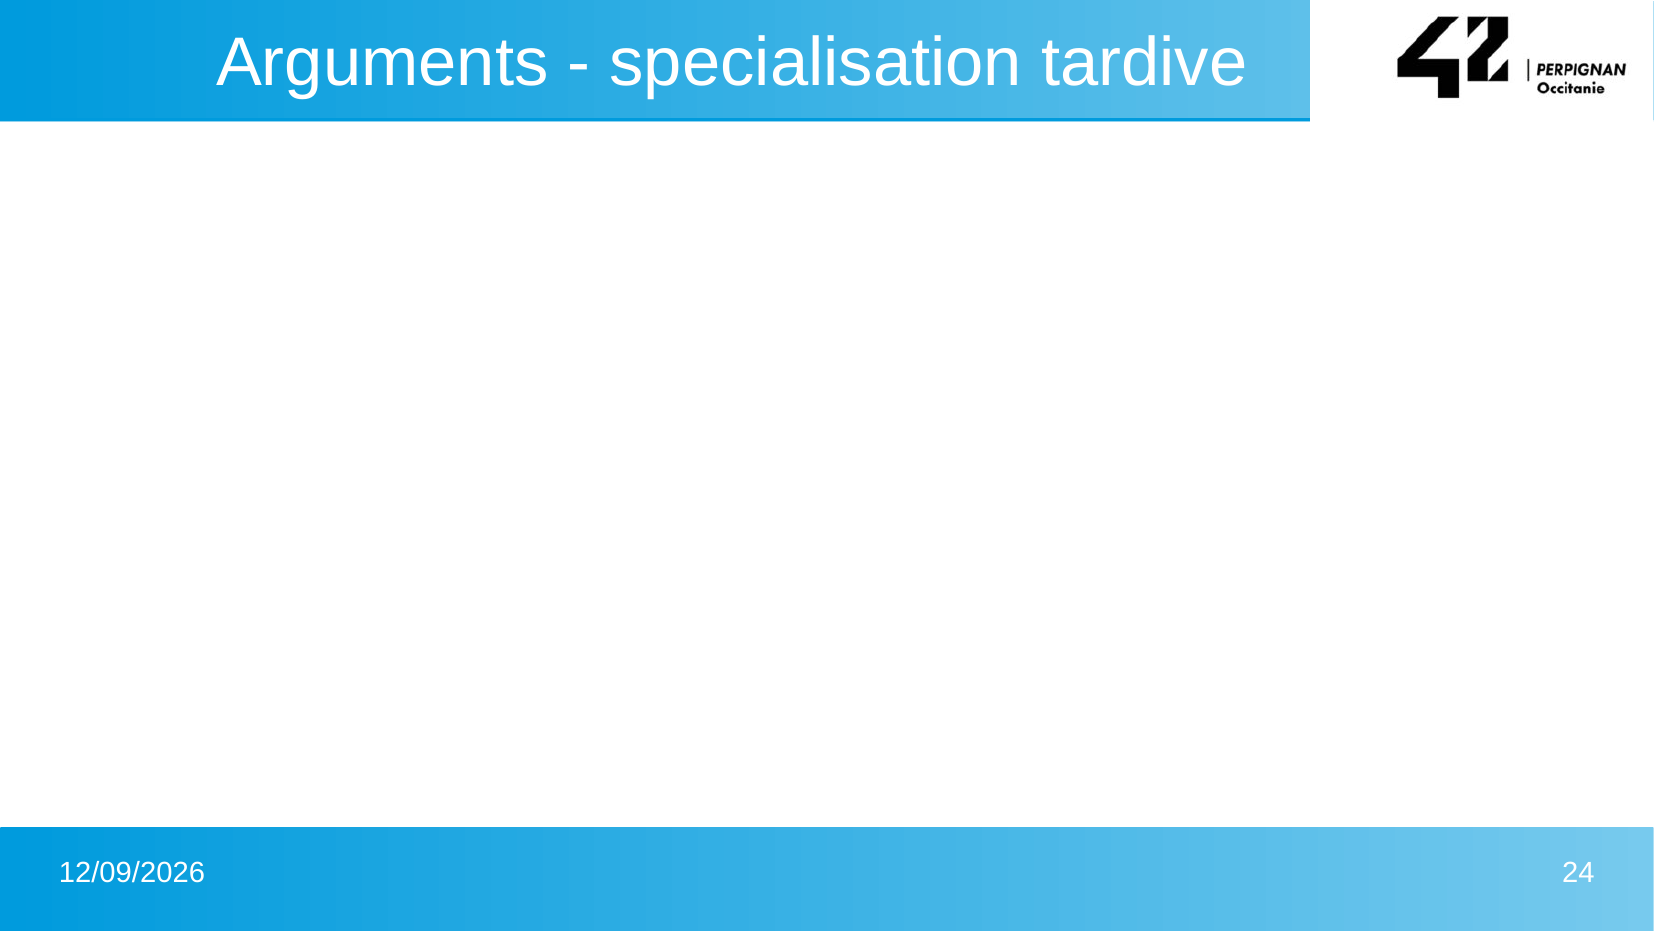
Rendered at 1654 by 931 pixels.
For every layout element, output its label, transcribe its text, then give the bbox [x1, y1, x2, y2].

picture [1310, 0, 1654, 125]
title Arguments - specialisation tardive [0, 0, 1477, 165]
